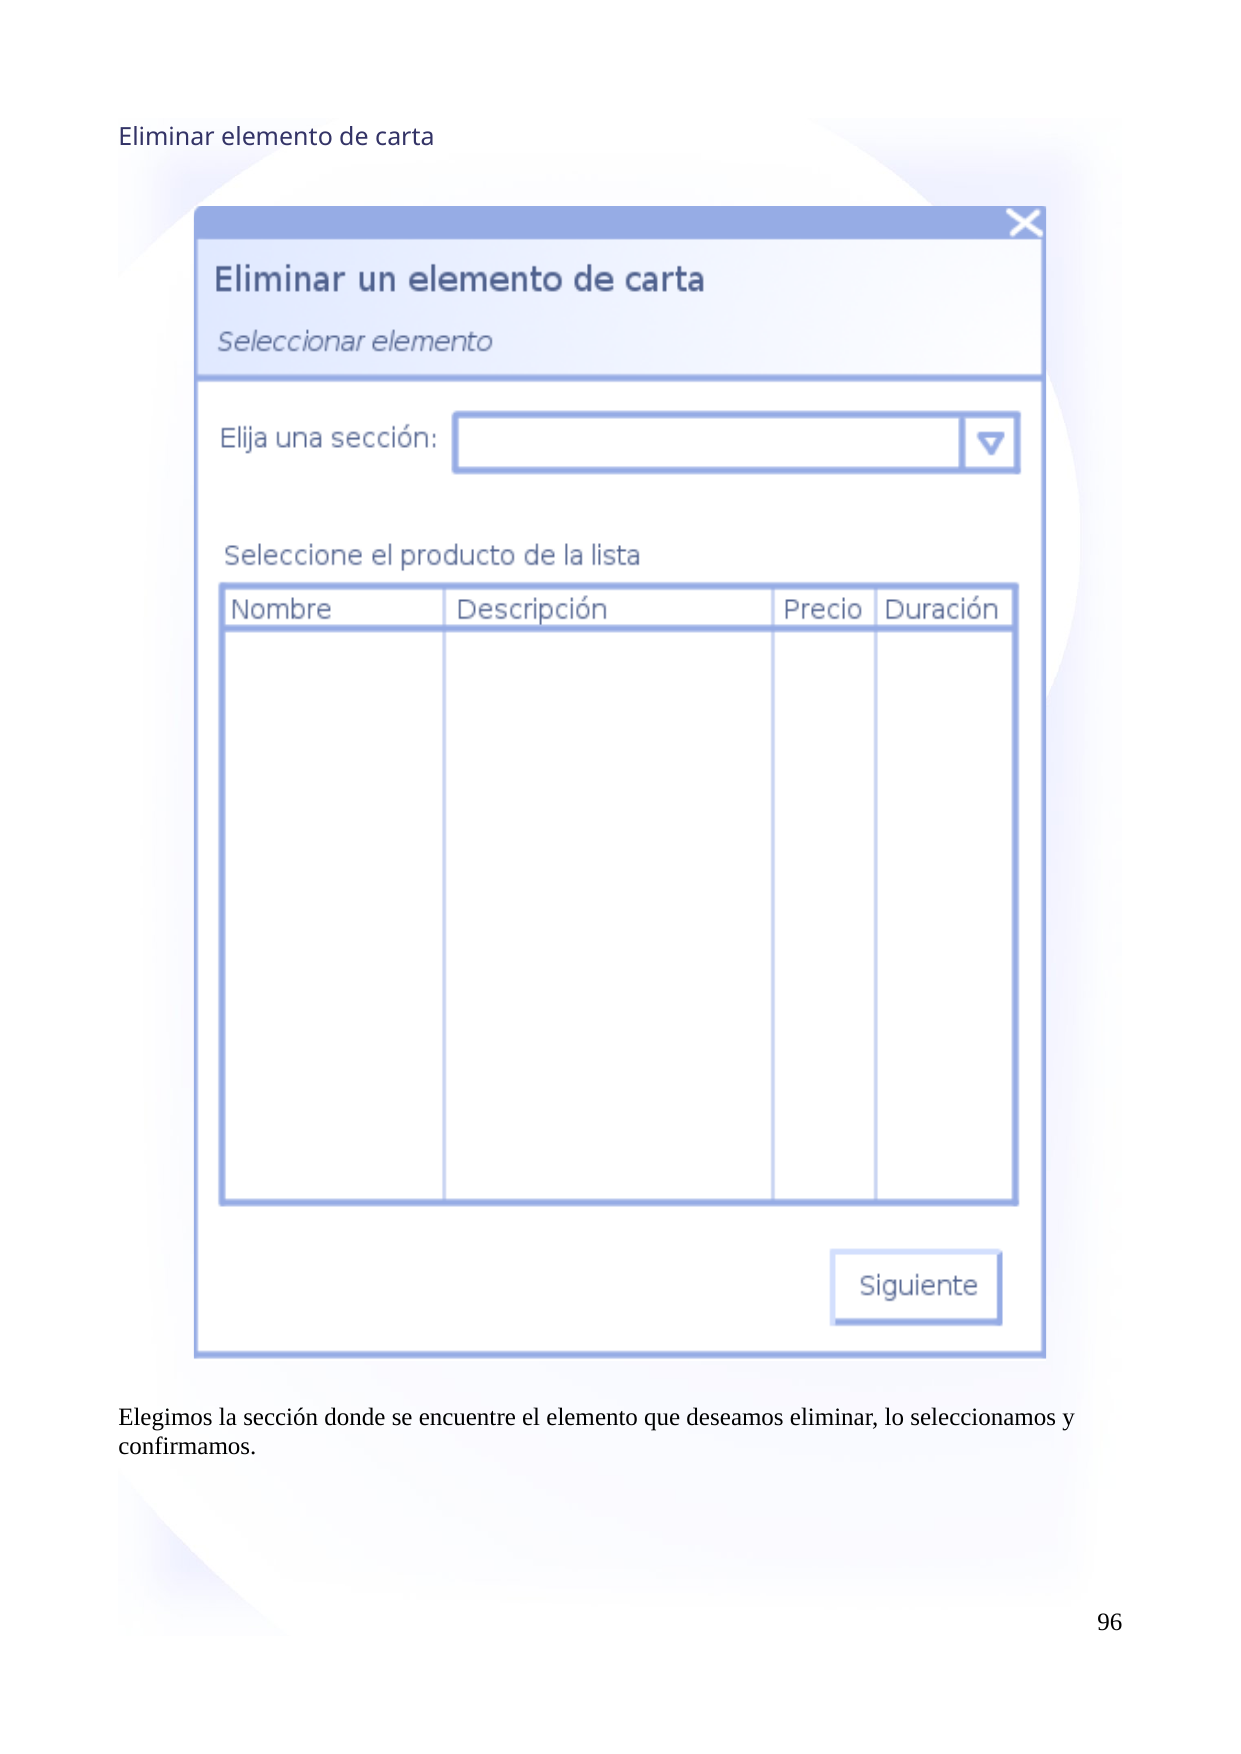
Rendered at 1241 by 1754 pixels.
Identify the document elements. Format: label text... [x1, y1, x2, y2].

picture [118, 1459, 1122, 1636]
text Elegimos la sección donde se encuentre el elemento que deseamos eliminar, lo seleccionamos y confirmamos. [118, 1402, 1122, 1459]
picture [118, 152, 1122, 1402]
subtitle Eliminar elemento de carta [118, 118, 1122, 152]
